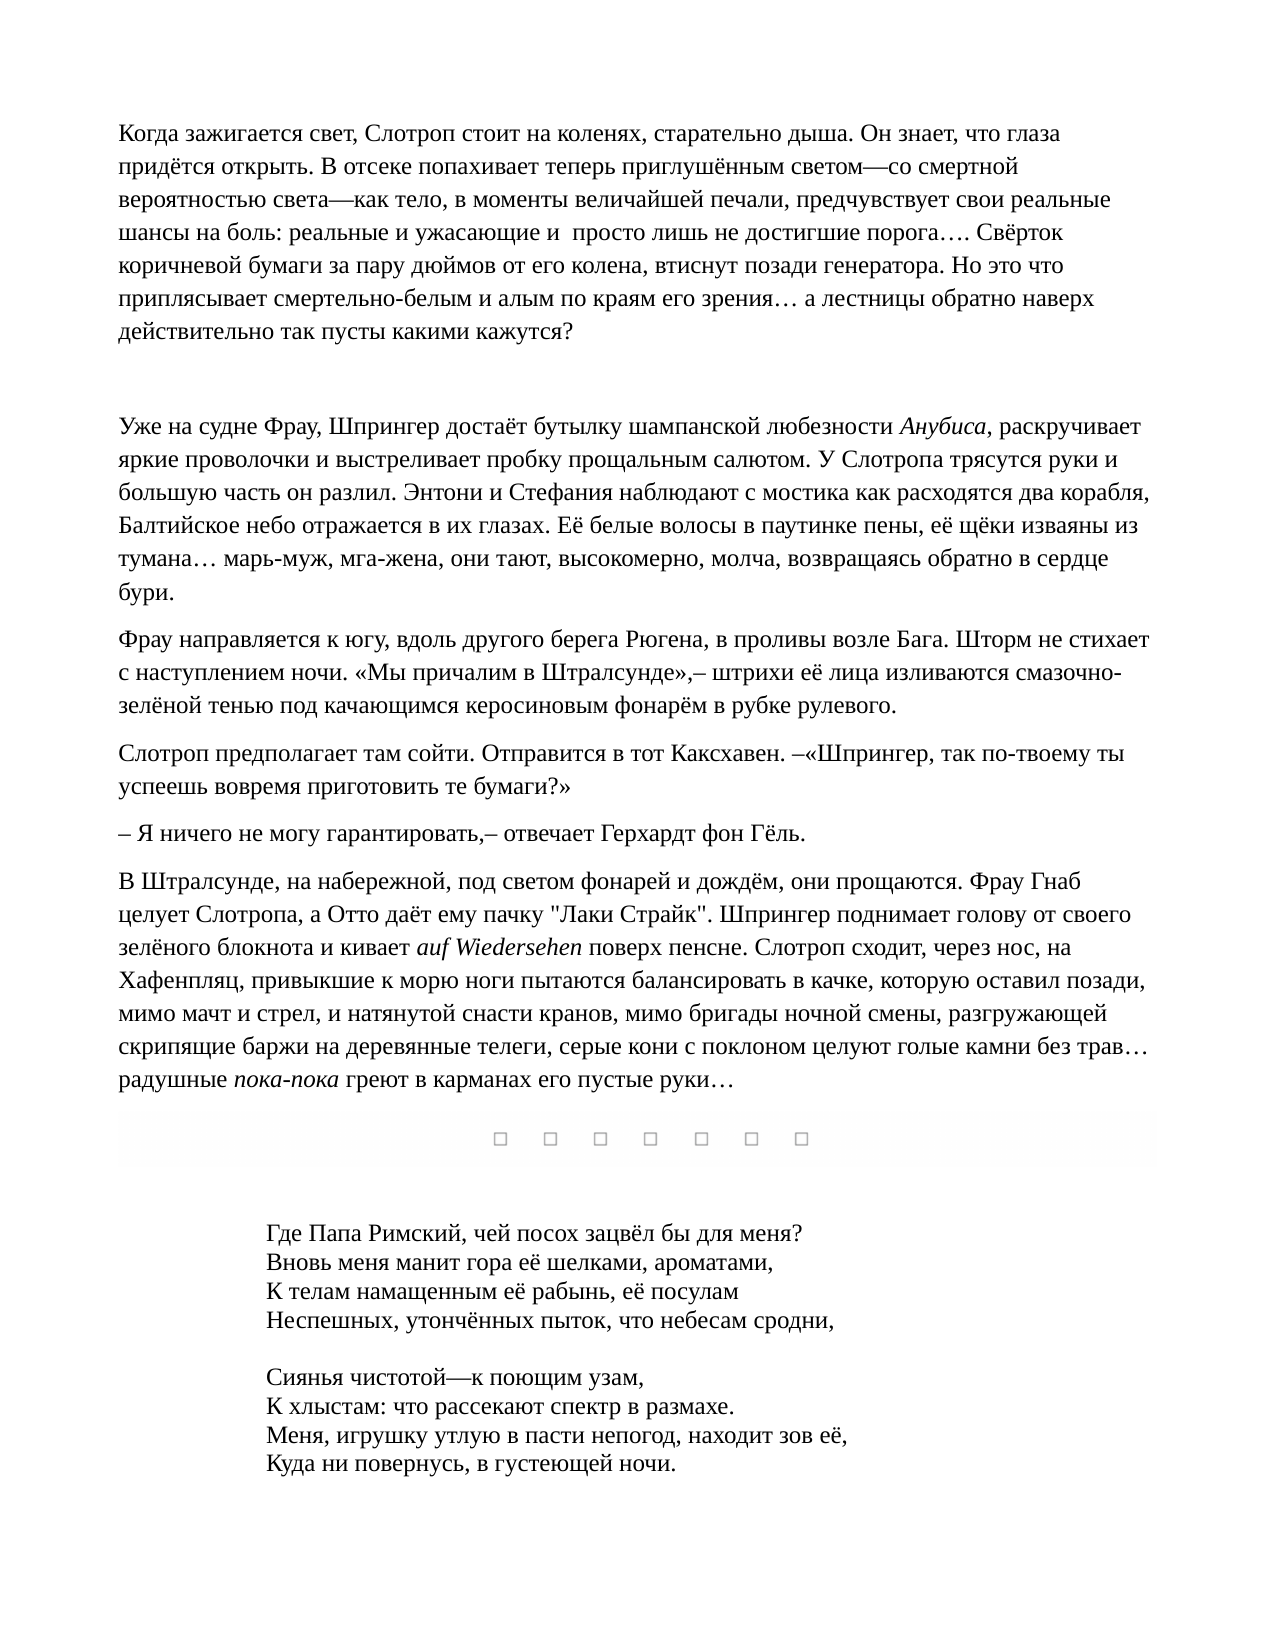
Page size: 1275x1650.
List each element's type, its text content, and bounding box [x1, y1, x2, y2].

text В Штралсунде, на набережной, под светом фонарей и дождём, они прощаются. Фрау Гнаб целует Слотропа, а Отто даёт ему пачку "Лаки Страйк". Шпрингер поднимает голову от своего зелёного блокнота и кивает auf Wiedersehen поверх пенсне. Слотроп сходит, через нос, на Хафенпляц, привыкшие к морю ноги пытаются балансировать в качке, которую оставил позади, мимо мачт и стрел, и натянутой снасти кранов, мимо бригады ночной смены, разгружающей скрипящие баржи на деревянные телеги, серые кони с поклоном целуют голые камни без трав… радушные пока-пока греют в карманах его пустые руки… [118, 866, 1157, 1093]
text Сиянья чистотой—к поющим узам, [266, 1362, 1157, 1391]
text К телам намащенным её рабынь, её посулам [266, 1276, 1157, 1305]
text Когда зажигается свет, Слотроп стоит на коленях, старательно дыша. Он знает, что глаза придётся открыть. В отсеке попахивает теперь приглушённым светом—со смертной вероятностью света—как тело, в моменты величайшей печали, предчувствует свои реальные шансы на боль: реальные и ужасающие и просто лишь не достигшие порога…. Свёрток коричневой бумаги за пару дюймов от его колена, втиснут позади генератора. Но это что приплясывает смертельно-белым и алым по краям его зрения… а лестницы обратно наверх действительно так пусты какими кажутся? [118, 118, 1157, 345]
text Где Папа Римский, чей посох зацвёл бы для меня? [266, 1218, 1157, 1247]
text К хлыстам: что рассекают спектр в размахе. [266, 1391, 1157, 1420]
picture [118, 1111, 1157, 1167]
text Уже на судне Фрау, Шпрингер достаёт бутылку шампанской любезности Анубиса, раскручивает яркие проволочки и выстреливает пробку прощальным салютом. У Слотропа трясутся руки и большую часть он разлил. Энтони и Стефания наблюдают с мостика как расходятся два корабля, Балтийское небо отражается в их глазах. Её белые волосы в паутинке пены, её щёки изваяны из тумана… марь-муж, мга-жена, они тают, высокомерно, молча, возвращаясь обратно в сердце бури. [118, 411, 1157, 605]
text – Я ничего не могу гарантировать,– отвечает Герхардт фон Гёль. [118, 818, 1157, 847]
text Меня, игрушку утлую в пасти непогод, находит зов её, [266, 1420, 1157, 1448]
text Куда ни повернусь, в густеющей ночи. [266, 1448, 1157, 1477]
text Фрау направляется к югу, вдоль другого берега Рюгена, в проливы возле Бага. Шторм не стихает с наступлением ночи. «Мы причалим в Штралсунде»,– штрихи её лица изливаются смазочно-зелёной тенью под качающимся керосиновым фонарём в рубке рулевого. [118, 624, 1157, 719]
text Неспешных, утончённых пыток, что небесам сродни, [266, 1305, 1157, 1333]
text Вновь меня манит гора её шелками, ароматами, [266, 1247, 1157, 1276]
text Слотроп предполагает там сойти. Отправится в тот Каксхавен. –«Шпрингер, так по-твоему ты успеешь вовремя приготовить те бумаги?» [118, 738, 1157, 799]
